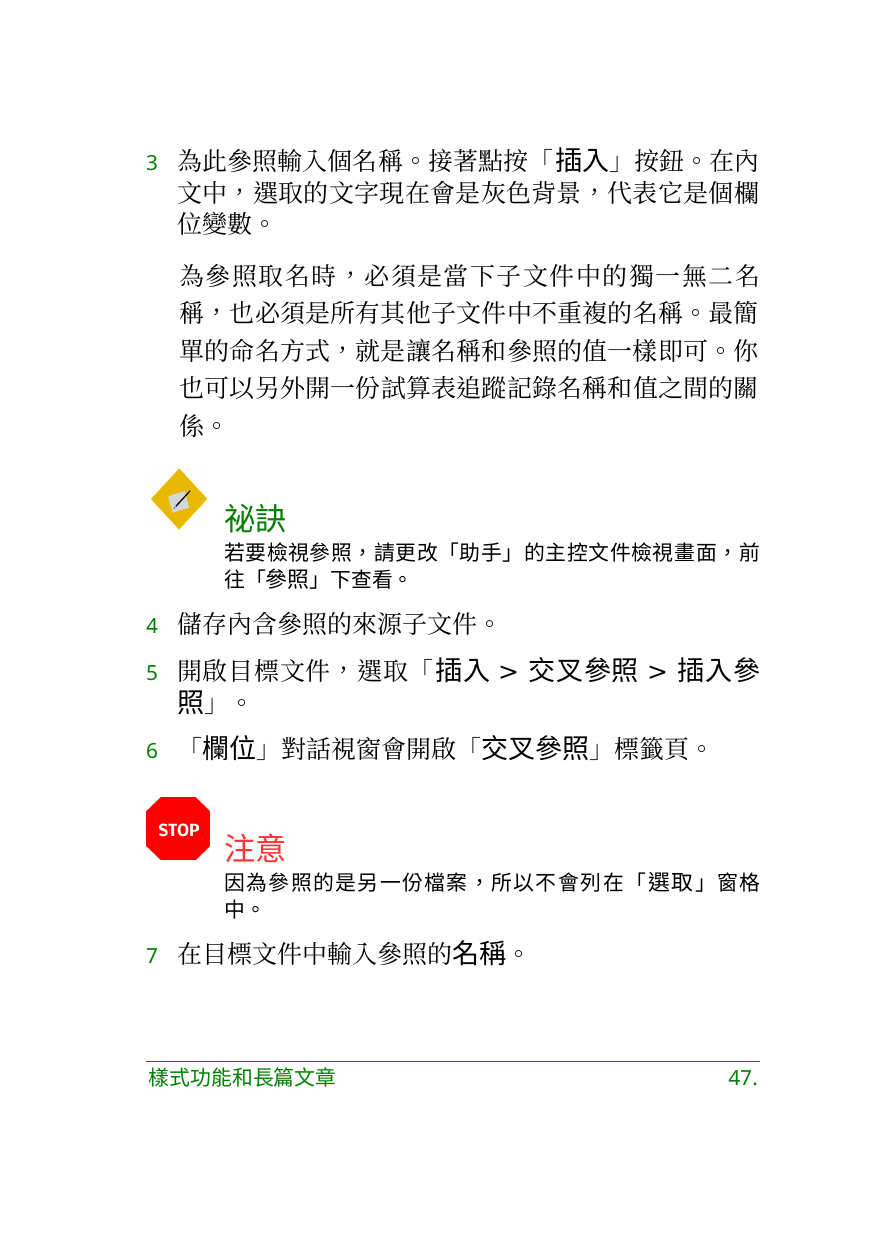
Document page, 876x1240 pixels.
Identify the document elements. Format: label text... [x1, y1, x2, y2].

list 開啟目標文件，選取「插入 > 交叉參照 > 插入參照」。 [146, 656, 760, 718]
text 若要檢視參照，請更改「助手」的主控文件檢視畫面，前往「參照」下查看。 [224, 539, 760, 593]
list 注意 [146, 796, 760, 869]
list 為此參照輸入個名稱。接著點按「插入」按鈕。在內文中，選取的文字現在會是灰色背景，代表它是個欄位變數。 [146, 146, 760, 239]
list 在目標文件中輸入參照的名稱。 [146, 939, 760, 970]
text 因為參照的是另一份檔案，所以不會列在「選取」窗格中。 [224, 869, 760, 923]
text 為參照取名時，必須是當下子文件中的獨一無二名稱，也必須是所有其他子文件中不重複的名稱。最簡單的命名方式，就是讓名稱和參照的值一樣即可。你也可以另外開一份試算表追蹤記錄名稱和值之間的關係。 [179, 255, 760, 443]
picture [146, 797, 210, 860]
picture [146, 467, 210, 531]
list 儲存內含參照的來源子文件。 [146, 609, 760, 640]
list 祕訣 [146, 467, 760, 539]
list 「欄位」對話視窗會開啟「交叉參照」標籤頁。 [146, 734, 760, 765]
